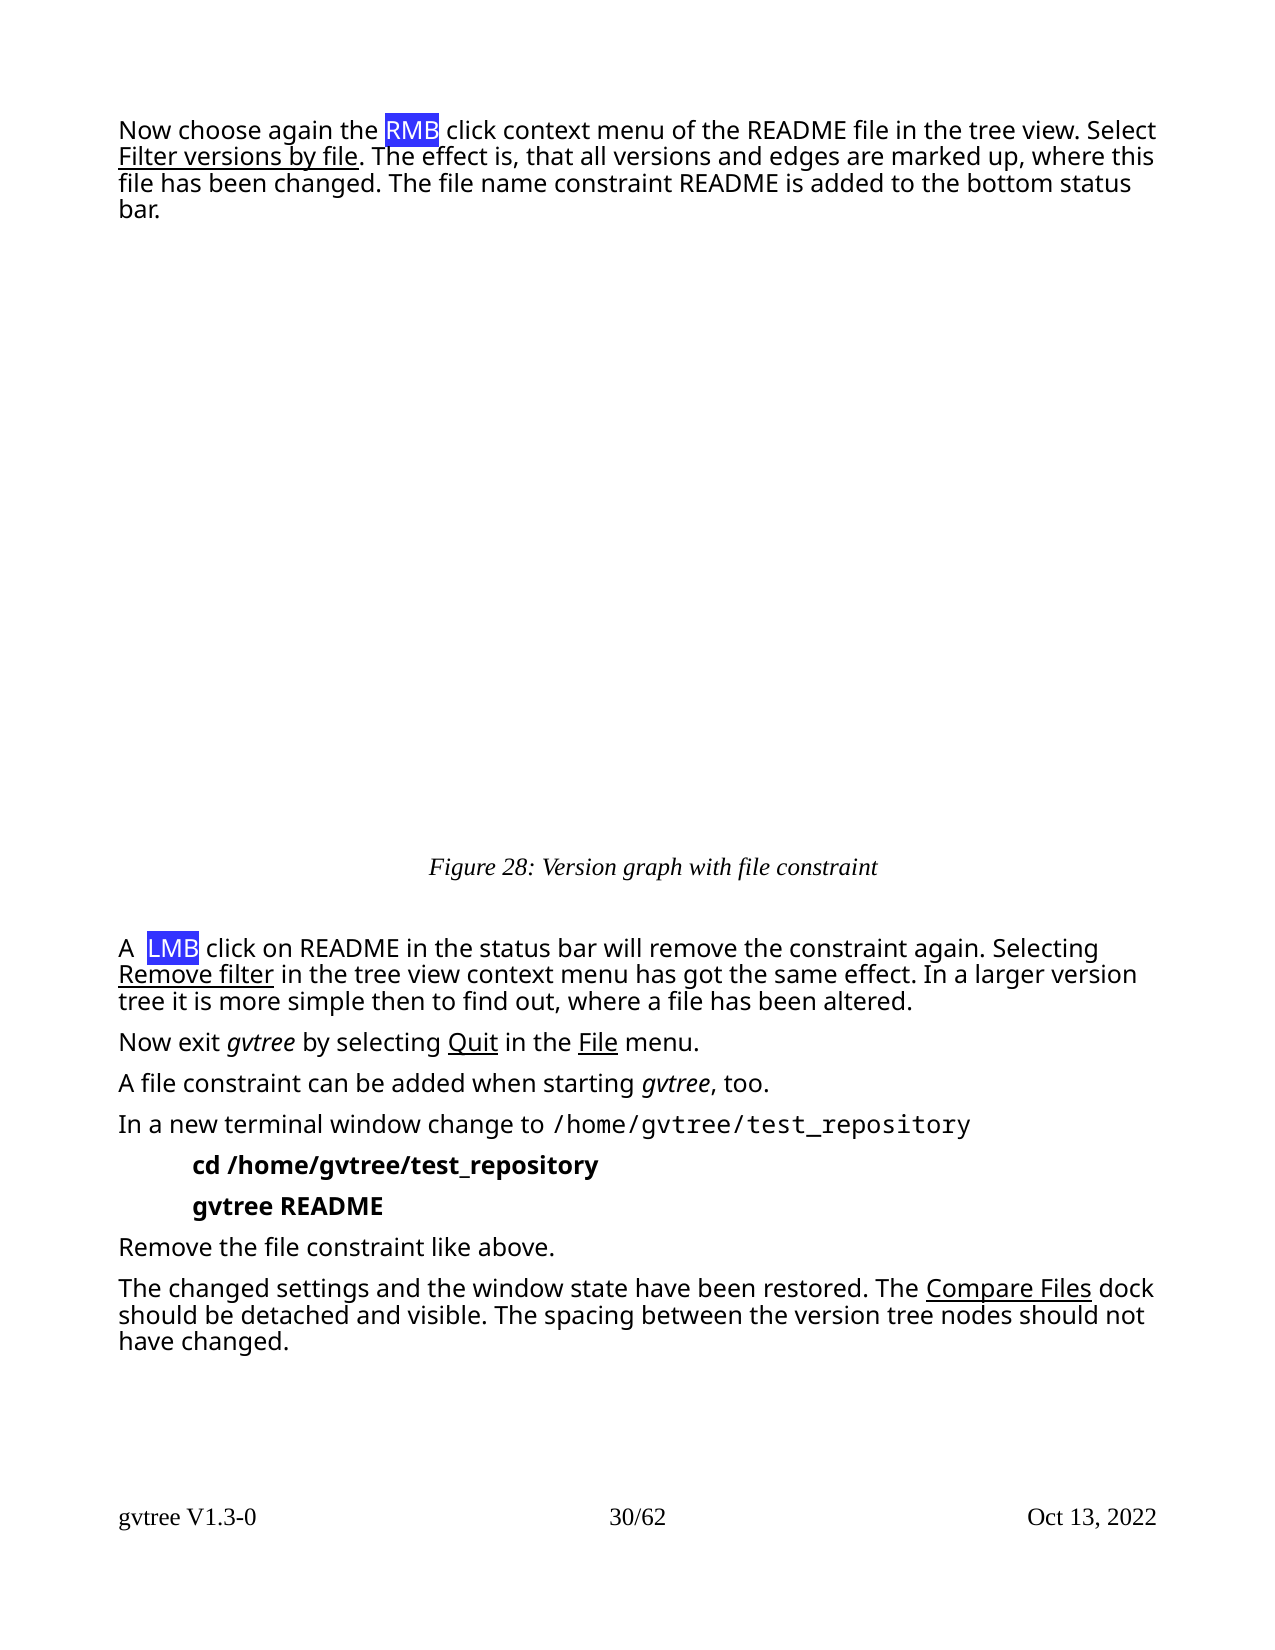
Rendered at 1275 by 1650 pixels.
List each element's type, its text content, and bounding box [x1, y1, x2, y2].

text cd /home/gvtree/test_repository [118, 1153, 1157, 1180]
text gvtree README [118, 1194, 1157, 1221]
text Figure 28: Version graph with file constraint [257, 269, 1052, 881]
text The changed settings and the window state have been restored. The Compare Files dock should be detached and visible. The spacing between the version tree nodes should not have changed. [118, 1276, 1157, 1356]
text Now exit gvtree by selecting Quit in the File menu. [118, 1030, 1157, 1057]
text Remove the file constraint like above. [118, 1235, 1157, 1262]
text Now choose again the RMB click context menu of the README file in the tree view. Select Filter versions by file. The effect is, that all versions and edges are marked up, where this file has been changed. The file name constraint README is added to the bottom status bar. [118, 118, 1157, 224]
text A LMB click on README in the status bar will remove the constraint again. Selecting Remove filter in the tree view context menu has got the same effect. In a larger version tree it is more simple then to find out, where a file has been altered. [118, 936, 1157, 1016]
text In a new terminal window change to /home/gvtree/test_repository [118, 1112, 1157, 1139]
text A file constraint can be added when starting gvtree, too. [118, 1071, 1157, 1098]
